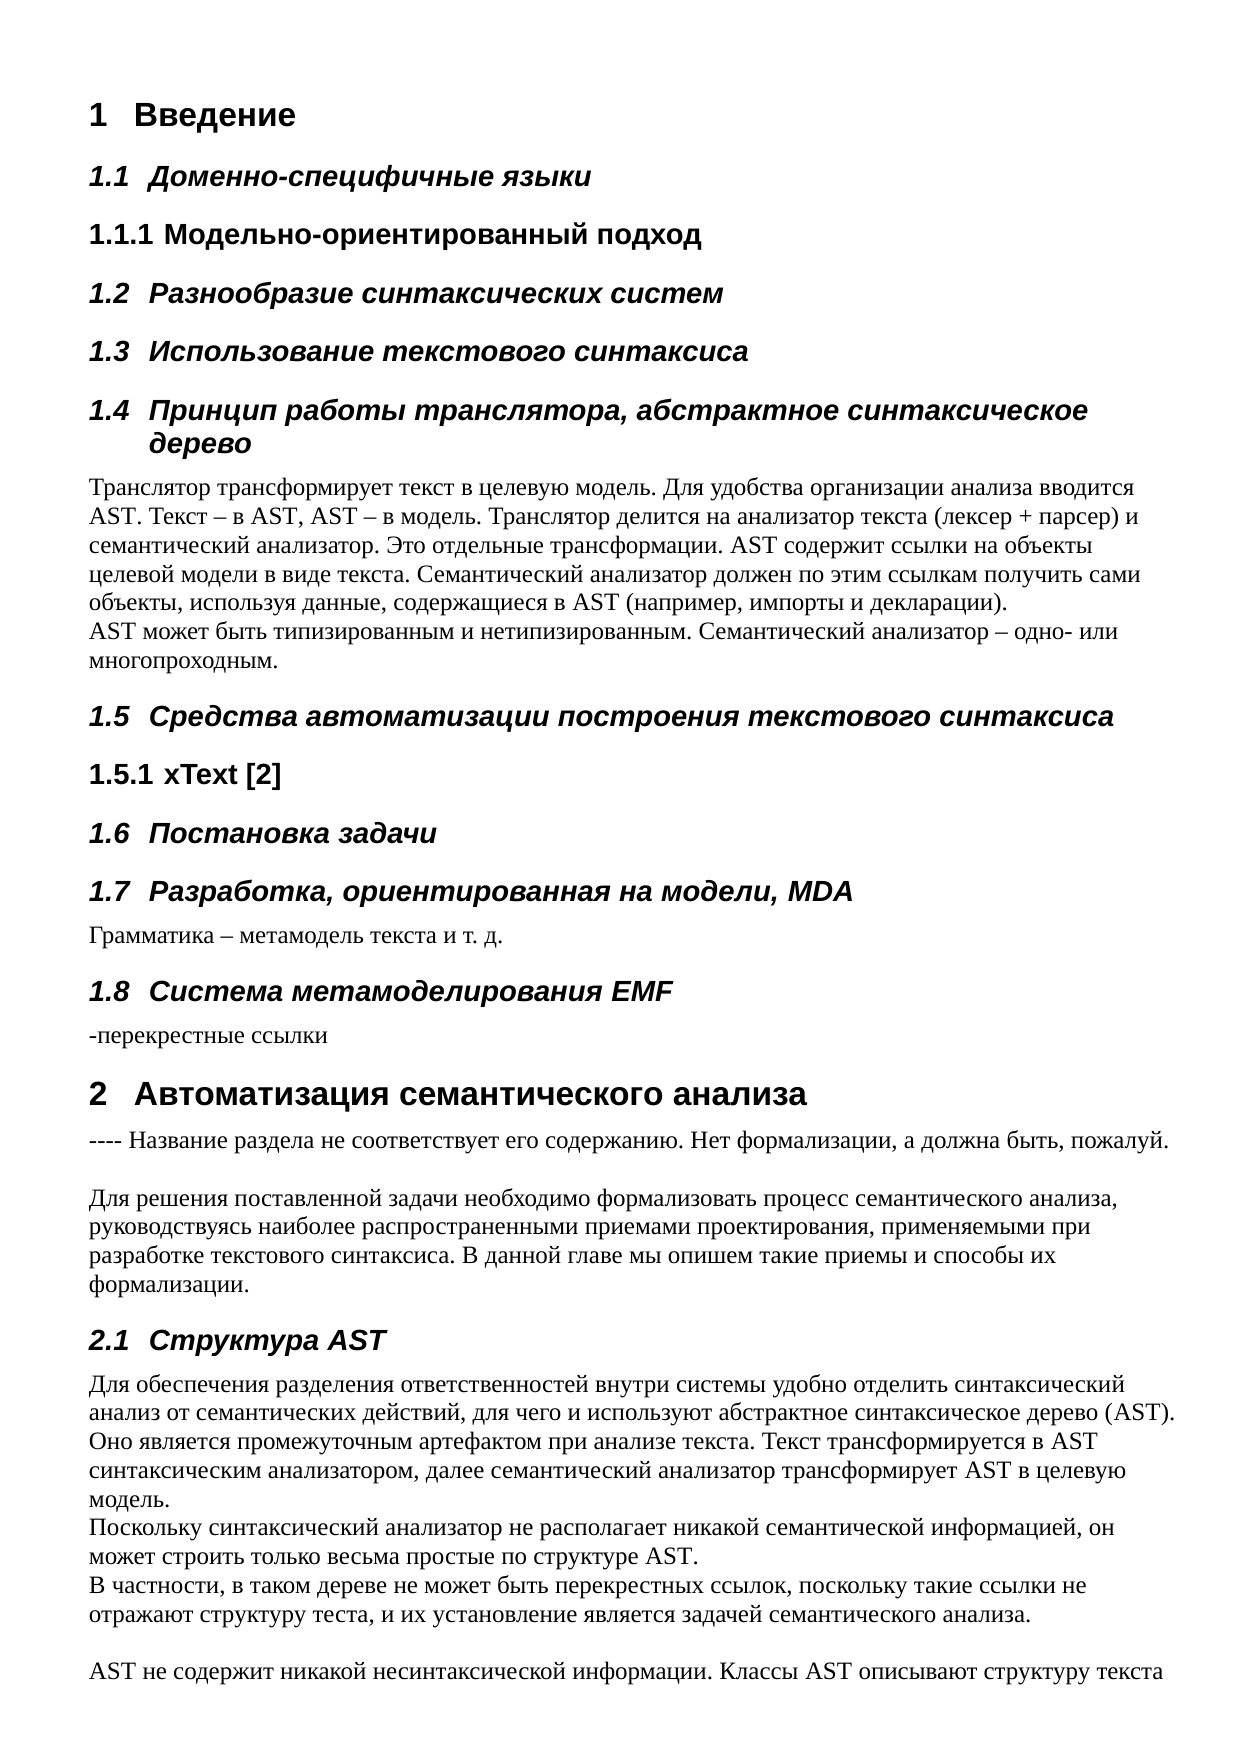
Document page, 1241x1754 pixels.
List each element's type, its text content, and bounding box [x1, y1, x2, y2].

subtitle Использование текстового синтаксиса [89, 334, 1181, 368]
text ---- Название раздела не соответствует его содержанию. Нет формализации, а должна быть, пожалуй. [89, 1125, 1181, 1154]
text Для решения поставленной задачи необходимо формализовать процесс семантического анализа, руководствуясь наиболее распространенными приемами проектирования, применяемыми при разработке текстового синтаксиса. В данной главе мы опишем такие приемы и способы их формализации. [89, 1183, 1181, 1298]
subtitle Автоматизация семантического анализа [89, 1074, 1181, 1113]
subtitle xText [2] [89, 757, 1181, 791]
text Транслятор трансформирует текст в целевую модель. Для удобства организации анализа вводится AST. Текст – в AST, AST – в модель. Транслятор делится на анализатор текста (лексер + парсер) и семантический анализатор. Это отдельные трансформации. AST содержит ссылки на объекты целевой модели в виде текста. Семантический анализатор должен по этим ссылкам получить сами объекты, используя данные, содержащиеся в AST (например, импорты и декларации). [89, 472, 1181, 616]
text Для обеспечения разделения ответственностей внутри системы удобно отделить синтаксический анализ от семантических действий, для чего и используют абстрактное синтаксическое дерево (AST). Оно является промежуточным артефактом при анализе текста. Текст трансформируется в AST синтаксическим анализатором, далее семантический анализатор трансформирует AST в целевую модель. [89, 1369, 1181, 1512]
subtitle Доменно-специфичные языки [89, 159, 1181, 192]
text AST не содержит никакой несинтаксической информации. Классы AST описывают структуру текста [89, 1656, 1181, 1685]
subtitle Введение [89, 95, 1181, 134]
subtitle Модельно-ориентированный подход [89, 217, 1181, 251]
text Поскольку синтаксический анализатор не располагает никакой семантической информацией, он может строить только весьма простые по структуре AST. [89, 1512, 1181, 1570]
subtitle Принцип работы транслятора, абстрактное синтаксическое дерево [89, 393, 1181, 460]
subtitle Структура AST [89, 1323, 1181, 1356]
subtitle Разработка, ориентированная на модели, MDA [89, 874, 1181, 908]
text -перекрестные ссылки [89, 1020, 1181, 1049]
text Грамматика – метамодель текста и т. д. [89, 920, 1181, 949]
subtitle Разнообразие синтаксических систем [89, 276, 1181, 309]
subtitle Система метамоделирования EMF [89, 974, 1181, 1008]
text AST может быть типизированным и нетипизированным. Семантический анализатор – одно- или многопроходным. [89, 616, 1181, 674]
subtitle Постановка задачи [89, 816, 1181, 849]
text В частности, в таком дереве не может быть перекрестных ссылок, поскольку такие ссылки не отражают структуру теста, и их установление является задачей семантического анализа. [89, 1570, 1181, 1627]
subtitle Средства автоматизации построения текстового синтаксиса [89, 699, 1181, 732]
